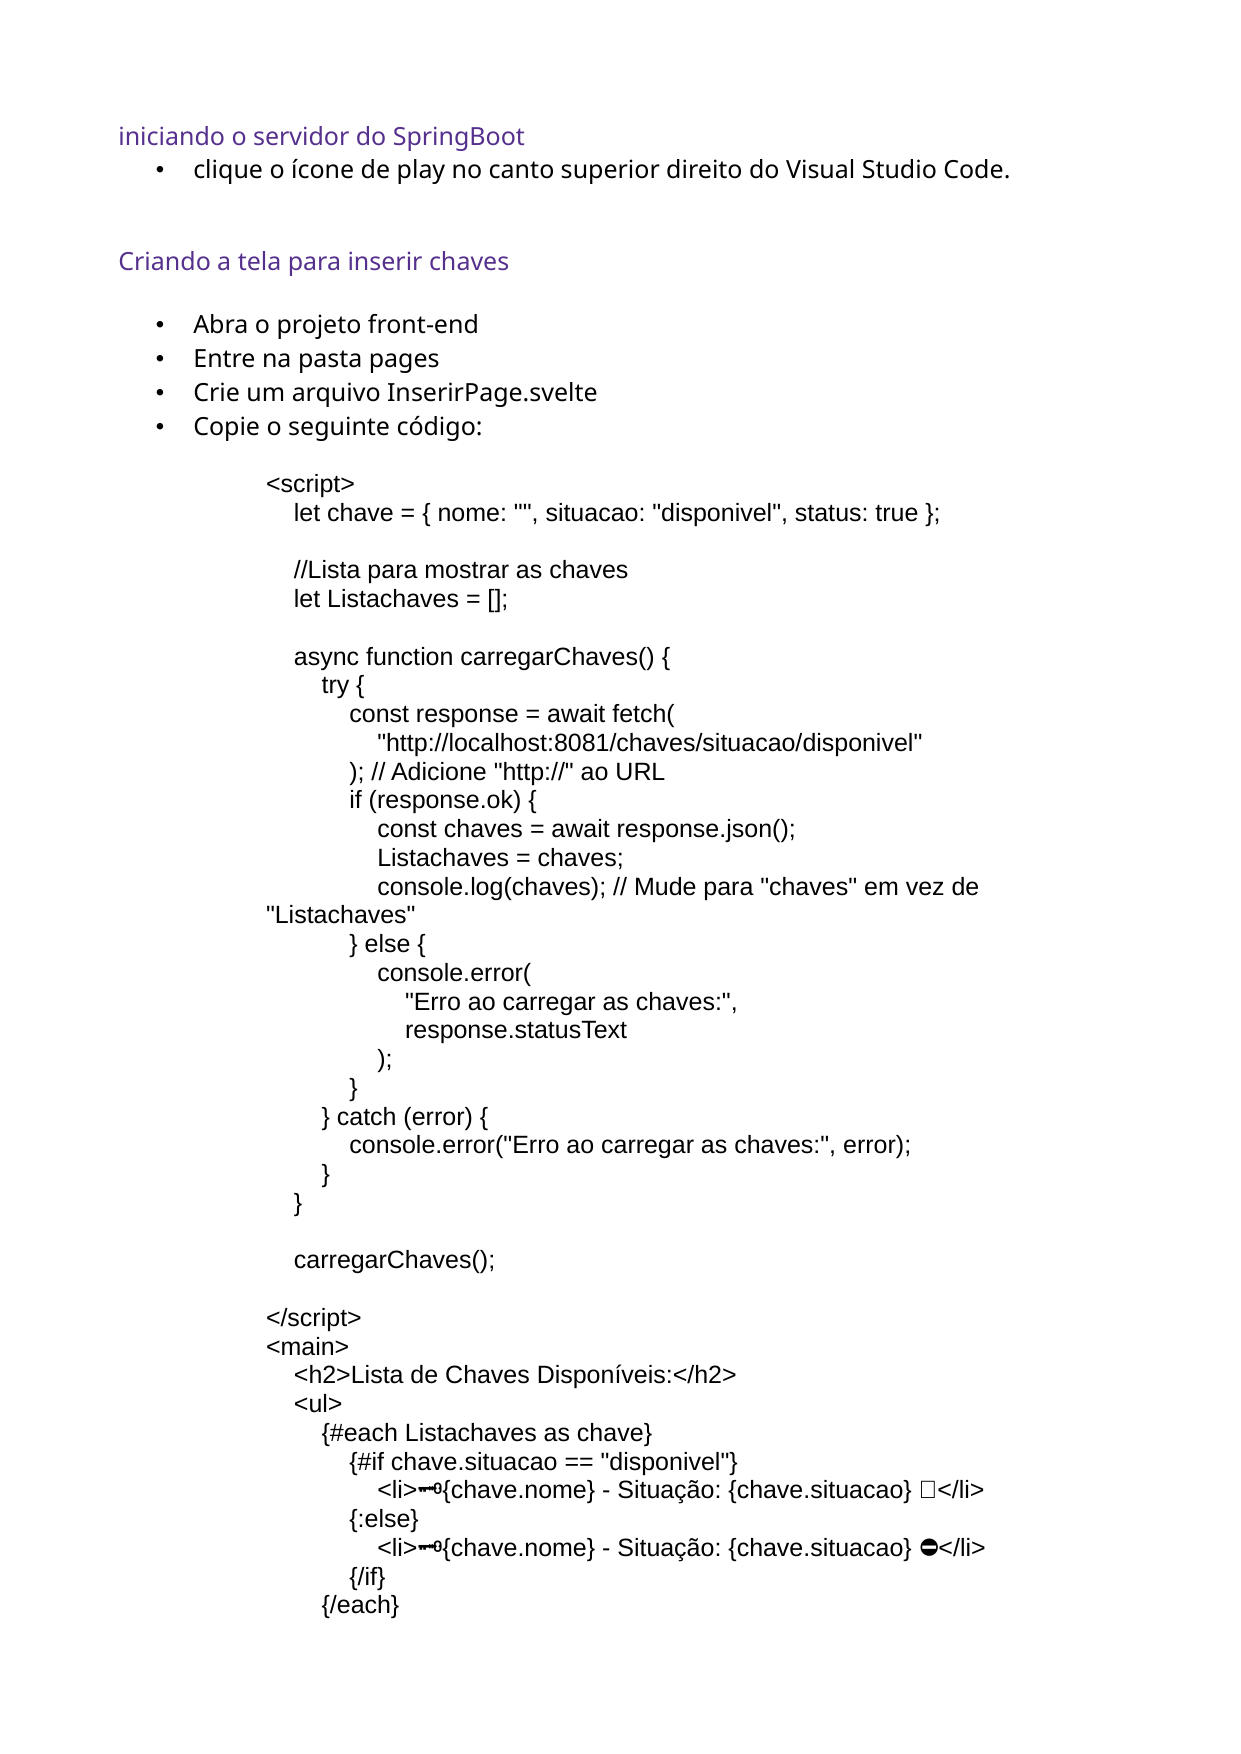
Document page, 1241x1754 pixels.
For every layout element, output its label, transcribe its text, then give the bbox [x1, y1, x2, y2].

text {#if chave.situacao == "disponivel"} [266, 1447, 1122, 1475]
list Entre na pasta pages [156, 341, 1122, 375]
text "Erro ao carregar as chaves:", [266, 987, 1122, 1015]
text async function carregarChaves() { [266, 642, 1122, 670]
text console.error( [266, 958, 1122, 987]
text <li>🗝️{chave.nome} - Situação: {chave.situacao} ⛔</li> [266, 1533, 1122, 1562]
text </script> [266, 1303, 1122, 1332]
text <main> [266, 1332, 1122, 1360]
text const response = await fetch( [266, 699, 1122, 728]
text response.statusText [266, 1015, 1122, 1044]
text //Lista para mostrar as chaves [266, 555, 1122, 584]
text Listachaves = chaves; [266, 843, 1122, 872]
text carregarChaves(); [266, 1245, 1122, 1274]
list clique o ícone de play no canto superior direito do Visual Studio Code. [156, 152, 1122, 186]
text ); // Adicione "http://" ao URL [266, 757, 1122, 785]
text <h2>Lista de Chaves Disponíveis:</h2> [266, 1360, 1122, 1389]
list Copie o seguinte código: [156, 409, 1122, 443]
text {/each} [266, 1590, 1122, 1619]
text "http://localhost:8081/chaves/situacao/disponivel" [266, 728, 1122, 757]
text } catch (error) { [266, 1102, 1122, 1130]
text iniciando o servidor do SpringBoot [118, 118, 1122, 152]
text {#each Listachaves as chave} [266, 1418, 1122, 1447]
text <script> [266, 469, 1122, 498]
text <li>🗝️{chave.nome} - Situação: {chave.situacao} ✅</li> [266, 1475, 1122, 1504]
text } [266, 1159, 1122, 1188]
text let Listachaves = []; [266, 584, 1122, 613]
text try { [266, 670, 1122, 699]
text const chaves = await response.json(); [266, 814, 1122, 843]
text <ul> [266, 1389, 1122, 1418]
list Crie um arquivo InserirPage.svelte [156, 375, 1122, 409]
text if (response.ok) { [266, 785, 1122, 814]
list Abra o projeto front-end [156, 307, 1122, 341]
text } else { [266, 929, 1122, 958]
text ); [266, 1044, 1122, 1073]
text {/if} [266, 1562, 1122, 1590]
text let chave = { nome: "", situacao: "disponivel", status: true }; [266, 498, 1122, 527]
text } [266, 1073, 1122, 1102]
text {:else} [266, 1504, 1122, 1533]
text Criando a tela para inserir chaves [118, 244, 1122, 278]
text } [266, 1188, 1122, 1217]
text console.error("Erro ao carregar as chaves:", error); [266, 1130, 1122, 1159]
text console.log(chaves); // Mude para "chaves" em vez de "Listachaves" [266, 872, 1122, 929]
